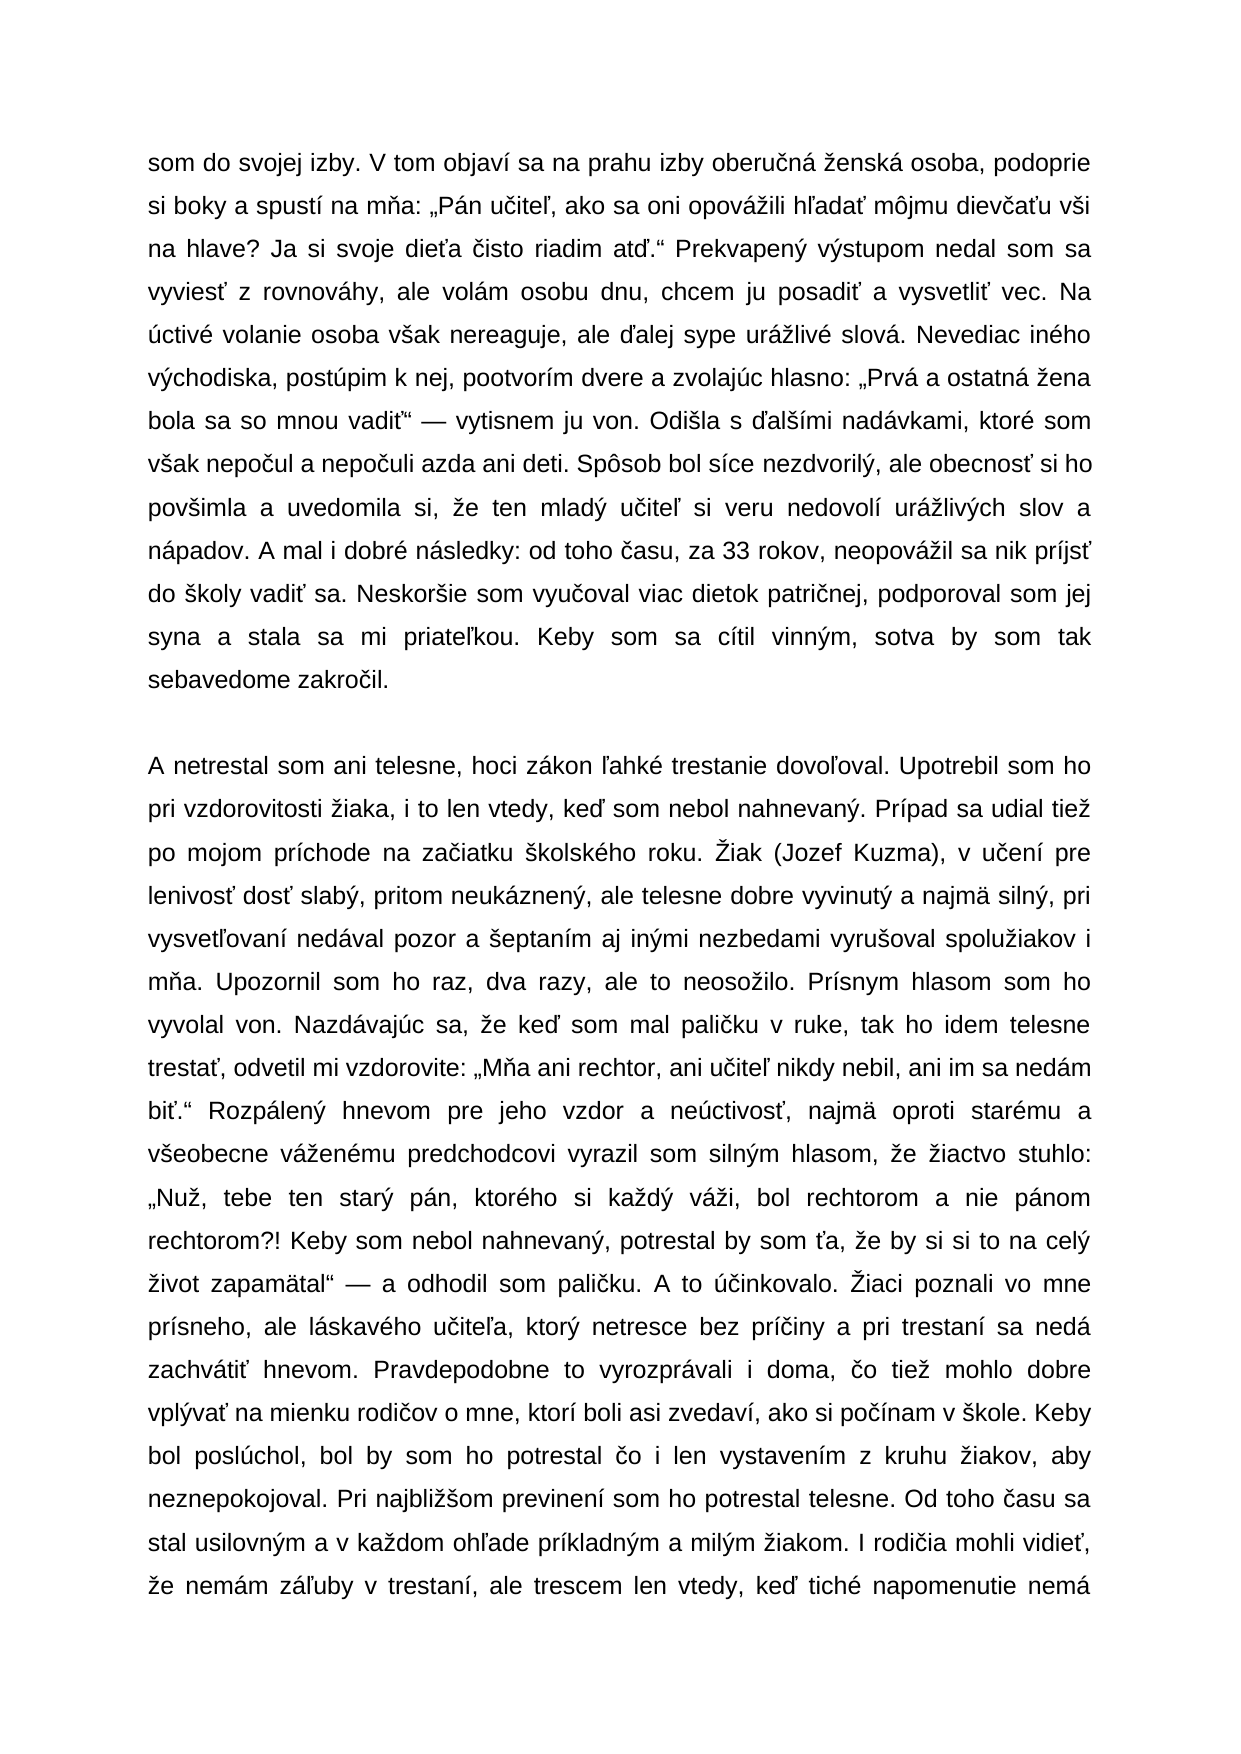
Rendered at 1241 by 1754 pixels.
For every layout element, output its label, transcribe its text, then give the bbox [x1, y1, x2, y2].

text A netrestal som ani telesne, hoci zákon ľahké trestanie dovoľoval. Upotrebil som ho pri vzdorovitosti žiaka, i to len vtedy, keď som nebol nahnevaný. Prípad sa udial tiež po mojom príchode na začiatku školského roku. Žiak (Jozef Kuzma), v učení pre lenivosť dosť slabý, pritom neukáznený, ale telesne dobre vyvinutý a najmä silný, pri vysvetľovaní nedával pozor a šeptaním aj inými nezbedami vyrušoval spolužiakov i mňa. Upozornil som ho raz, dva razy, ale to neosožilo. Prísnym hlasom som ho vyvolal von. Nazdávajúc sa, že keď som mal paličku v ruke, tak ho idem telesne trestať, odvetil mi vzdorovite: „Mňa ani rechtor, ani učiteľ nikdy nebil, ani im sa nedám biť.“ Rozpálený hnevom pre jeho vzdor a neúctivosť, najmä oproti starému a všeobecne váženému predchodcovi vyrazil som silným hlasom, že žiactvo stuhlo: „Nuž, tebe ten starý pán, ktorého si každý váži, bol rechtorom a nie pánom rechtorom?! Keby som nebol nahnevaný, potrestal by som ťa, že by si si to na celý život zapamätal“ — a odhodil som paličku. A to účinkovalo. Žiaci poznali vo mne prísneho, ale láskavého učiteľa, ktorý netresce bez príčiny a pri trestaní sa nedá zachvátiť hnevom. Pravdepodobne to vyrozprávali i doma, čo tiež mohlo dobre vplývať na mienku rodičov o mne, ktorí boli asi zvedaví, ako si počínam v škole. Keby bol poslúchol, bol by som ho potrestal čo i len vystavením z kruhu žiakov, aby neznepokojoval. Pri najbližšom previnení som ho potrestal telesne. Od toho času sa stal usilovným a v každom ohľade príkladným a milým žiakom. I rodičia mohli vidieť, že nemám záľuby v trestaní, ale trescem len vtedy, keď tiché napomenutie nemá [148, 751, 1093, 1599]
text som do svojej izby. V tom objaví sa na prahu izby oberučná ženská osoba, podoprie si boky a spustí na mňa: „Pán učiteľ, ako sa oni opovážili hľadať môjmu dievčaťu vši na hlave? Ja si svoje dieťa čisto riadim atď.“ Prekvapený výstupom nedal som sa vyviesť z rovnováhy, ale volám osobu dnu, chcem ju posadiť a vysvetliť vec. Na úctivé volanie osoba však nereaguje, ale ďalej sype urážlivé slová. Nevediac iného východiska, postúpim k nej, pootvorím dvere a zvolajúc hlasno: „Prvá a ostatná žena bola sa so mnou vadiť“ — vytisnem ju von. Odišla s ďalšími nadávkami, ktoré som však nepočul a nepočuli azda ani deti. Spôsob bol síce nezdvorilý, ale obecnosť si ho povšimla a uvedomila si, že ten mladý učiteľ si veru nedovolí urážlivých slov a nápadov. A mal i dobré následky: od toho času, za 33 rokov, neopovážil sa nik príjsť do školy vadiť sa. Neskoršie som vyučoval viac dietok patričnej, podporoval som jej syna a stala sa mi priateľkou. Keby som sa cítil vinným, sotva by som tak sebavedome zakročil. [148, 148, 1093, 694]
